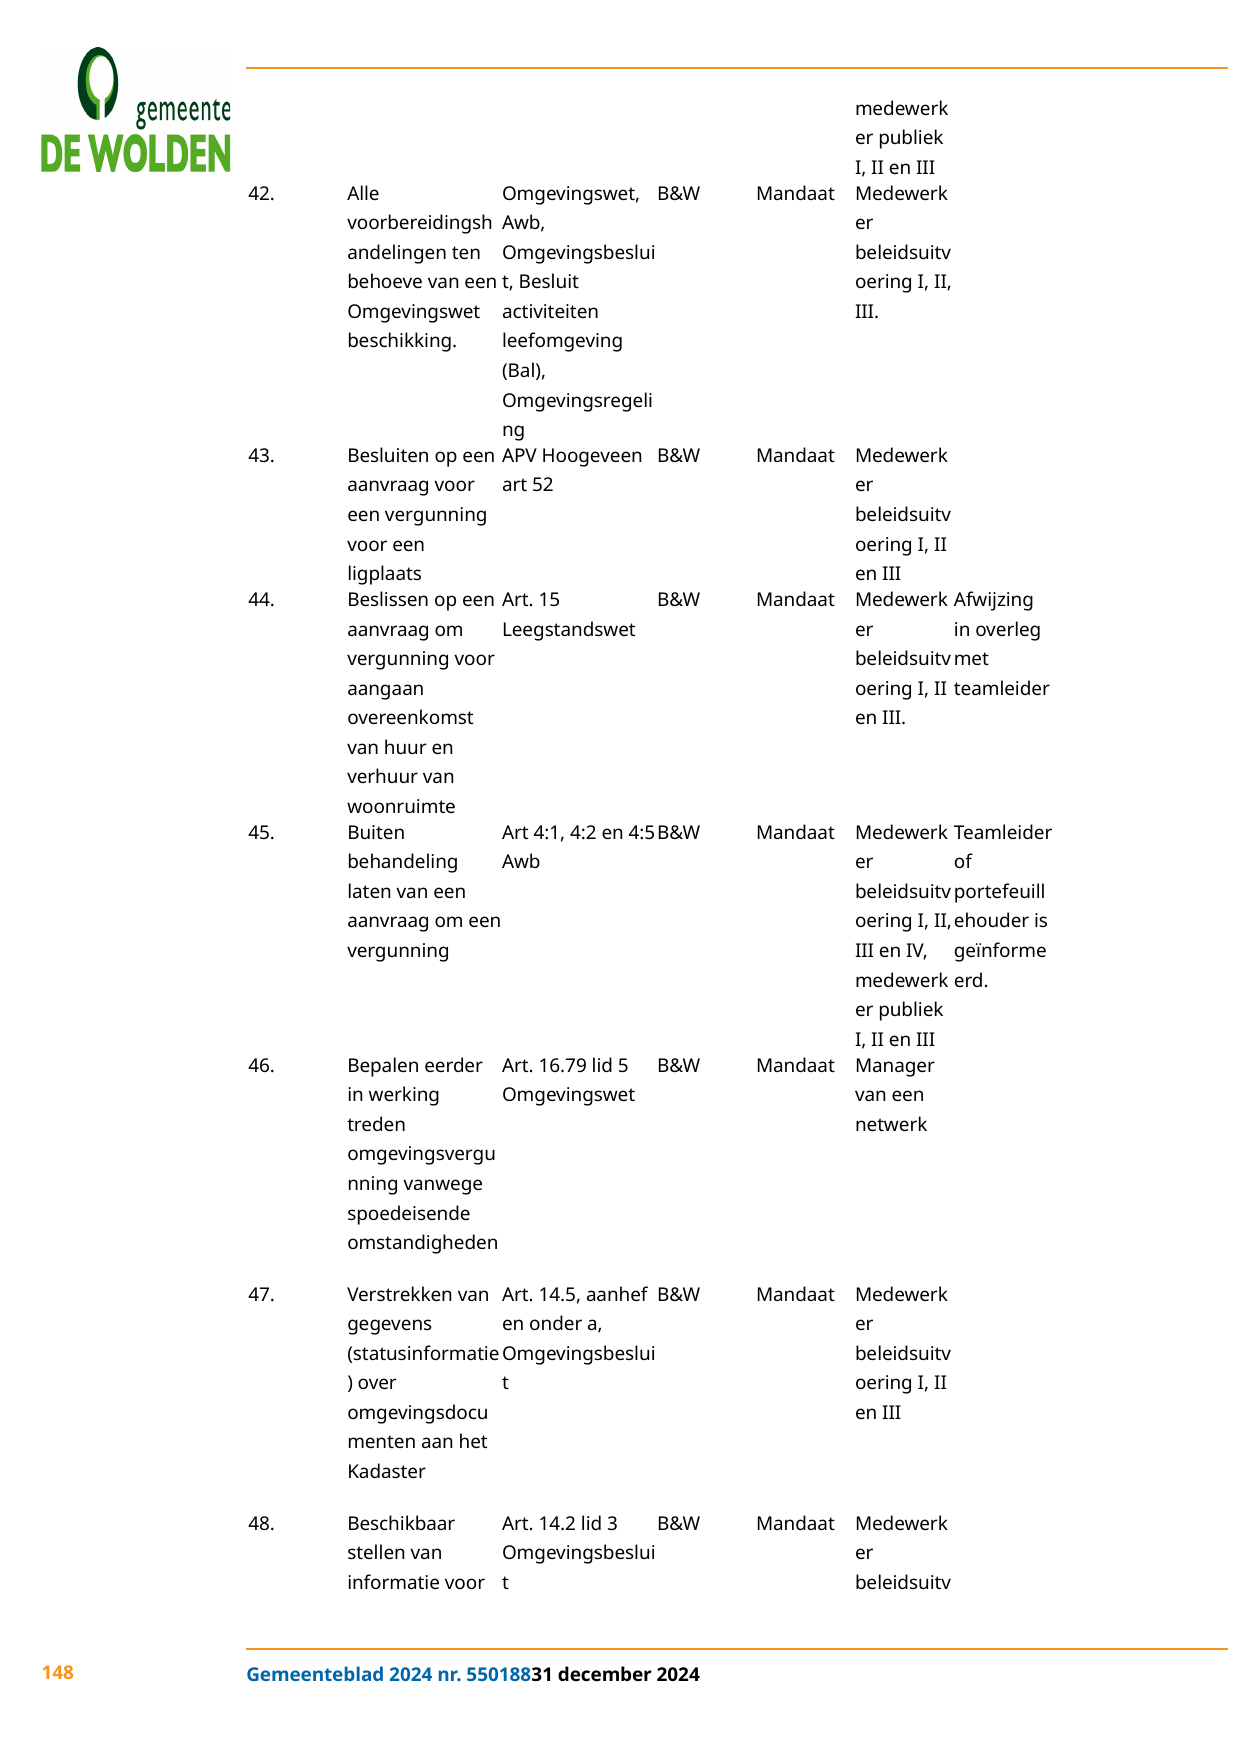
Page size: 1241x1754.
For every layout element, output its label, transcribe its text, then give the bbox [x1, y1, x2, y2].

table_cell [347, 1484, 502, 1510]
table_cell B&W [657, 819, 756, 1052]
table_cell [248, 1484, 347, 1510]
table_cell Mandaat [756, 586, 855, 819]
table_cell B&W [657, 1510, 756, 1594]
table_cell Verstrekken van gegevens (statusinformatie) over omgevingsdocumenten aan het Kadaster [347, 1281, 502, 1484]
table_cell [1053, 1255, 1152, 1281]
table_cell Medewerker beleidsuitvoering I, II en III. [855, 586, 954, 819]
table_cell Art. 14.5, aanhef en onder a, Omgevingsbesluit [502, 1281, 657, 1484]
table_cell Mandaat [756, 1052, 855, 1255]
picture [41, 47, 231, 172]
table_cell Beschikbaar stellen van informatie voor [347, 1510, 502, 1594]
table_cell APV Hoogeveen art 52 [502, 442, 657, 586]
table_cell [954, 1255, 1053, 1281]
table_cell 46. [248, 1052, 347, 1255]
table_cell Beslissen op een aanvraag om vergunning voor aangaan overeenkomst van huur en verhuur van woonruimte [347, 586, 502, 819]
table_cell [248, 95, 347, 180]
table_cell 47. [248, 1281, 347, 1484]
table_cell Mandaat [756, 1510, 855, 1594]
table_cell [657, 1484, 756, 1510]
table_cell Art. 15 Leegstandswet [502, 586, 657, 819]
table_cell B&W [657, 1281, 756, 1484]
table_cell 44. [248, 586, 347, 819]
table_cell [855, 1255, 954, 1281]
table_cell Mandaat [756, 1281, 855, 1484]
table_cell [954, 442, 1053, 586]
table_cell [248, 1255, 347, 1281]
table_cell [1053, 180, 1152, 442]
table_cell Mandaat [756, 442, 855, 586]
table_cell Art 4:1, 4:2 en 4:5 Awb [502, 819, 657, 1052]
table_cell [347, 95, 502, 180]
table_cell Medewerker beleidsuitvoering I, II en III [855, 1281, 954, 1484]
table_cell Art. 14.2 lid 3 Omgevingsbesluit [502, 1510, 657, 1594]
table_cell [954, 1484, 1053, 1510]
table_cell [1053, 442, 1152, 586]
table_cell medewerker publiek I, II en III [855, 95, 954, 180]
table_cell [1053, 819, 1152, 1052]
table_cell [954, 1052, 1053, 1255]
table_cell Medewerker beleidsuitvoering I, II, III en IV, medewerker publiek I, II en III [855, 819, 954, 1052]
table_cell B&W [657, 1052, 756, 1255]
table_cell [502, 1484, 657, 1510]
table_cell Afwijzing in overleg met teamleider [954, 586, 1053, 819]
table_cell 42. [248, 180, 347, 442]
table_cell Omgevingswet, Awb, Omgevingsbesluit, Besluit activiteiten leefomgeving (Bal), Omgevingsregeling [502, 180, 657, 442]
table_cell [855, 1484, 954, 1510]
table_cell [1053, 95, 1152, 180]
table_cell 45. [248, 819, 347, 1052]
table_cell [347, 1255, 502, 1281]
table_cell [954, 95, 1053, 180]
table_cell Alle voorbereidingshandelingen ten behoeve van een Omgevingswet beschikking. [347, 180, 502, 442]
table_cell Art. 16.79 lid 5 Omgevingswet [502, 1052, 657, 1255]
table_cell [502, 95, 657, 180]
table_cell [1053, 1052, 1152, 1255]
table_cell Manager van een netwerk [855, 1052, 954, 1255]
table_cell Besluiten op een aanvraag voor een vergunning voor een ligplaats [347, 442, 502, 586]
table_cell [1053, 1510, 1152, 1594]
table_cell Medewerker beleidsuitv [855, 1510, 954, 1594]
table_cell B&W [657, 180, 756, 442]
table_cell [657, 1255, 756, 1281]
table_cell [1053, 586, 1152, 819]
table_cell [954, 1281, 1053, 1484]
table_cell 48. [248, 1510, 347, 1594]
table_cell Medewerker beleidsuitvoering I, II en III [855, 442, 954, 586]
table_cell [756, 1255, 855, 1281]
table_cell Medewerker beleidsuitvoering I, II, III. [855, 180, 954, 442]
table_cell [954, 180, 1053, 442]
table_cell Mandaat [756, 819, 855, 1052]
table_cell [657, 95, 756, 180]
table_cell 43. [248, 442, 347, 586]
table_cell [756, 95, 855, 180]
table_cell Teamleider of portefeuillehouder is geïnformeerd. [954, 819, 1053, 1052]
table_cell [502, 1255, 657, 1281]
table_cell [1053, 1281, 1152, 1484]
table_cell [1053, 1484, 1152, 1510]
table_cell Bepalen eerder in werking treden omgevingsvergunning vanwege spoedeisende omstandigheden [347, 1052, 502, 1255]
table_cell [756, 1484, 855, 1510]
table_cell Mandaat [756, 180, 855, 442]
table_cell [954, 1510, 1053, 1594]
table_cell Buiten behandeling laten van een aanvraag om een vergunning [347, 819, 502, 1052]
table_cell B&W [657, 442, 756, 586]
table_cell B&W [657, 586, 756, 819]
